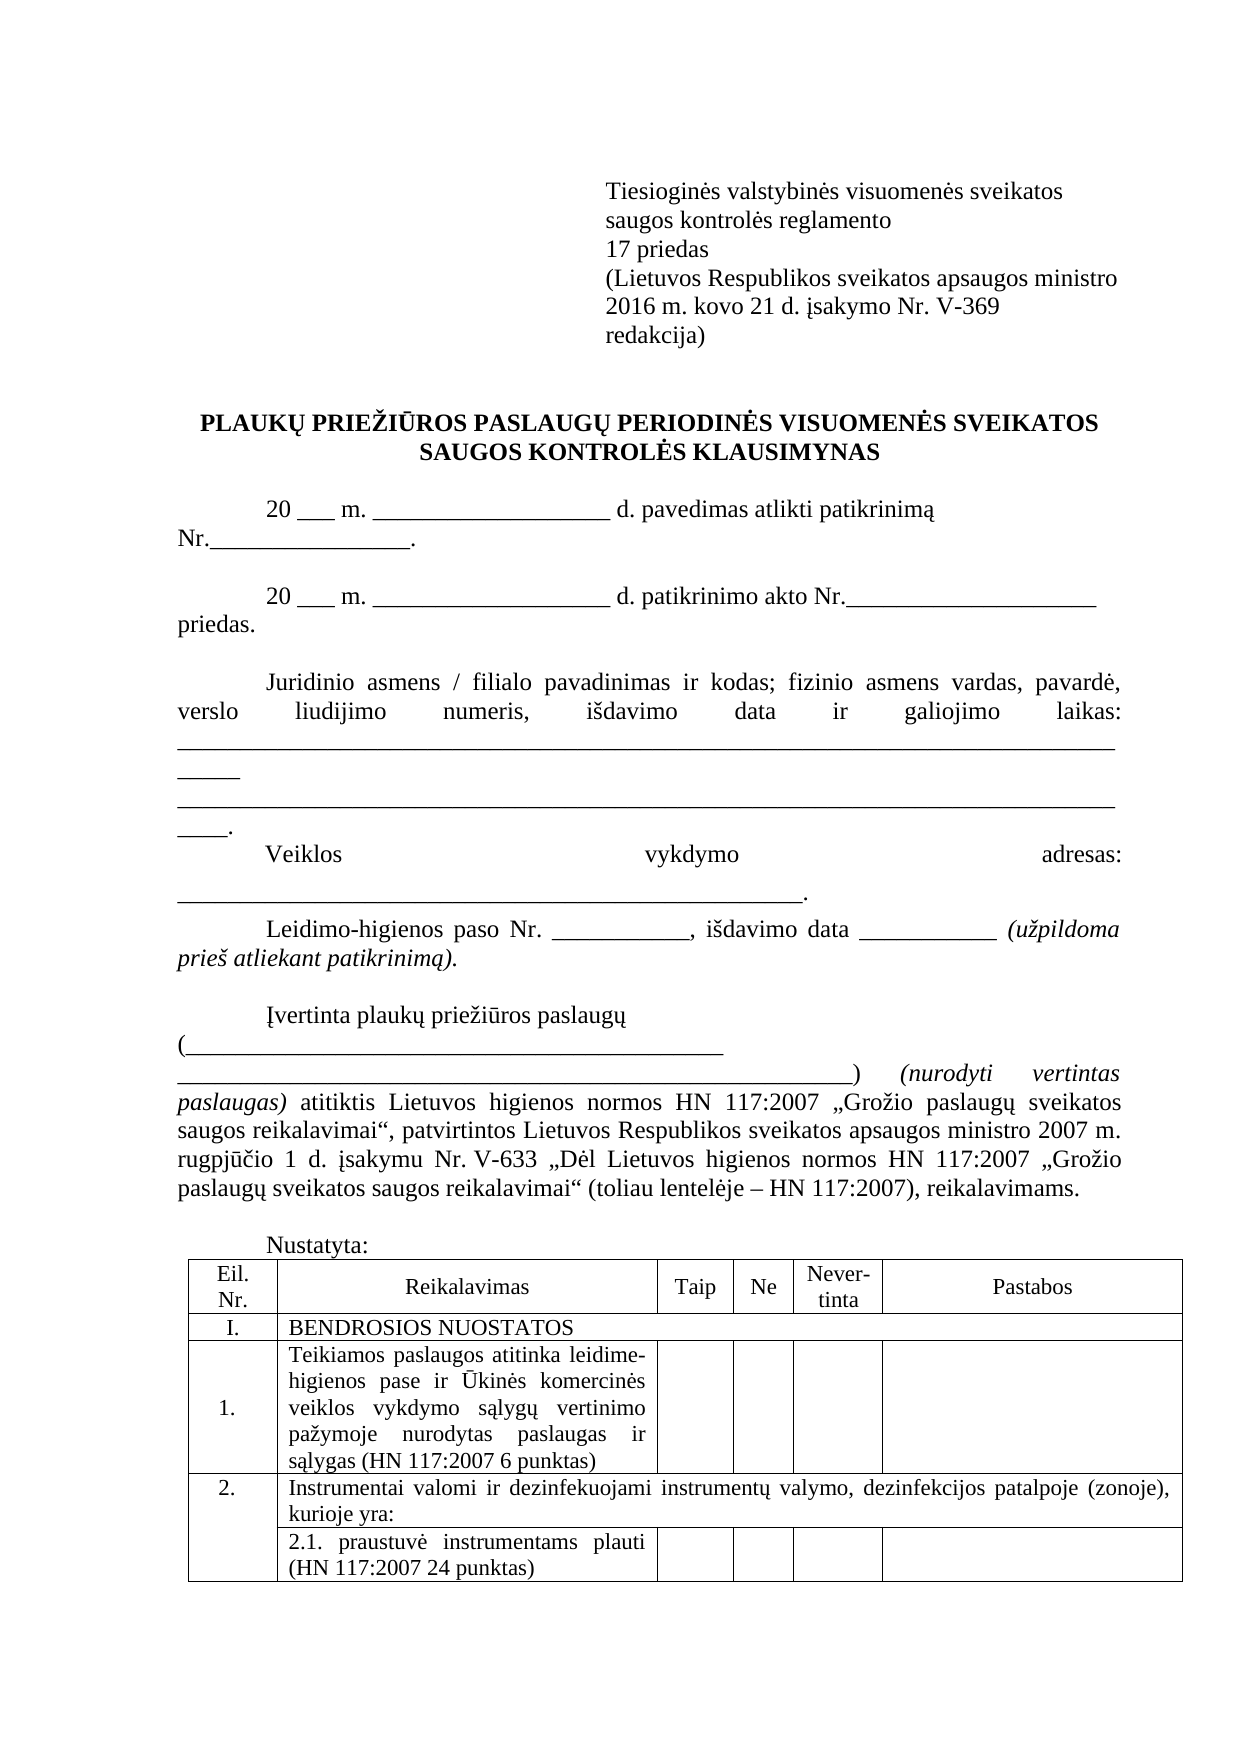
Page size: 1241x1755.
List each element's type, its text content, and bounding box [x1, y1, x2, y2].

text 17 priedas [177, 234, 1157, 263]
table_cell [734, 1528, 793, 1581]
text Juridinio asmens / filialo pavadinimas ir kodas; fizinio asmens vardas, pavardė, verslo liudijimo numeris, išdavimo data ir galiojimo laikas: ________________________________________________________________________________ [177, 667, 1122, 782]
table_cell [883, 1528, 1182, 1581]
table_cell BENDROSIOS NUOSTATOS [278, 1314, 1182, 1340]
text Leidimo-higienos paso Nr. ___________, išdavimo data ___________ (užpildoma prieš atliekant patikrinimą). [177, 914, 1122, 972]
text PLAUKŲ PRIEŽIŪROS PASLAUGŲ PERIODINĖS VISUOMENĖS SVEIKATOS SAUGOS KONTROLĖS KLAUSIMYNAS [177, 408, 1122, 466]
table_cell 1. [189, 1341, 277, 1473]
text saugos kontrolės reglamento [177, 205, 1157, 234]
table_header Pastabos [883, 1260, 1182, 1313]
table_cell [734, 1341, 793, 1473]
table_cell 2.1. praustuvė instrumentams plauti (HN 117:2007 24 punktas) [278, 1528, 657, 1581]
text 20 ___ m. ___________________ d. pavedimas atlikti patikrinimą Nr.________________. [177, 494, 1122, 552]
table_cell [794, 1341, 882, 1473]
table_header Taip [658, 1260, 733, 1313]
text Nustatyta: [177, 1230, 1122, 1259]
text Veiklos vykdymo adresas: __________________________________________________. [177, 839, 1122, 906]
text (Lietuvos Respublikos sveikatos apsaugos ministro [177, 263, 1157, 291]
table_cell [794, 1528, 882, 1581]
table_cell [658, 1341, 733, 1473]
table_header Ne [734, 1260, 793, 1313]
table_cell I. [189, 1314, 277, 1340]
table_header Reikalavimas [278, 1260, 657, 1313]
table_cell 2. [189, 1474, 277, 1581]
text ______________________________________________________) (nurodyti vertintas paslaugas) atitiktis Lietuvos higienos normos HN 117:2007 „Grožio paslaugų sveikatos saugos reikalavimai“, patvirtintos Lietuvos Respublikos sveikatos apsaugos ministro 2007 m. rugpjūčio 1 d. įsakymu Nr. V-633 „Dėl Lietuvos higienos normos HN 117:2007 „Grožio paslaugų sveikatos saugos reikalavimai“ (toliau lentelėje – HN 117:2007), reikalavimams. [177, 1058, 1122, 1202]
text Tiesioginės valstybinės visuomenės sveikatos [177, 176, 1157, 205]
table_cell Teikiamos paslaugos atitinka leidime-higienos pase ir Ūkinės komercinės veiklos vykdymo sąlygų vertinimo pažymoje nurodytas paslaugas ir sąlygas (HN 117:2007 6 punktas) [278, 1341, 657, 1473]
text redakcija) [177, 320, 1157, 349]
text _______________________________________________________________________________. [177, 782, 1122, 839]
text Įvertinta plaukų priežiūros paslaugų (___________________________________________ [177, 1000, 1122, 1058]
table_cell [883, 1341, 1182, 1473]
table_cell [658, 1528, 733, 1581]
table_header Eil. Nr. [189, 1260, 277, 1313]
table_header Never-tinta [794, 1260, 882, 1313]
text 20 ___ m. ___________________ d. patikrinimo akto Nr.____________________ priedas. [177, 581, 1122, 638]
text 2016 m. kovo 21 d. įsakymo Nr. V-369 [177, 291, 1157, 320]
table_cell Instrumentai valomi ir dezinfekuojami instrumentų valymo, dezinfekcijos patalpoje (zonoje), kurioje yra: [278, 1474, 1182, 1527]
